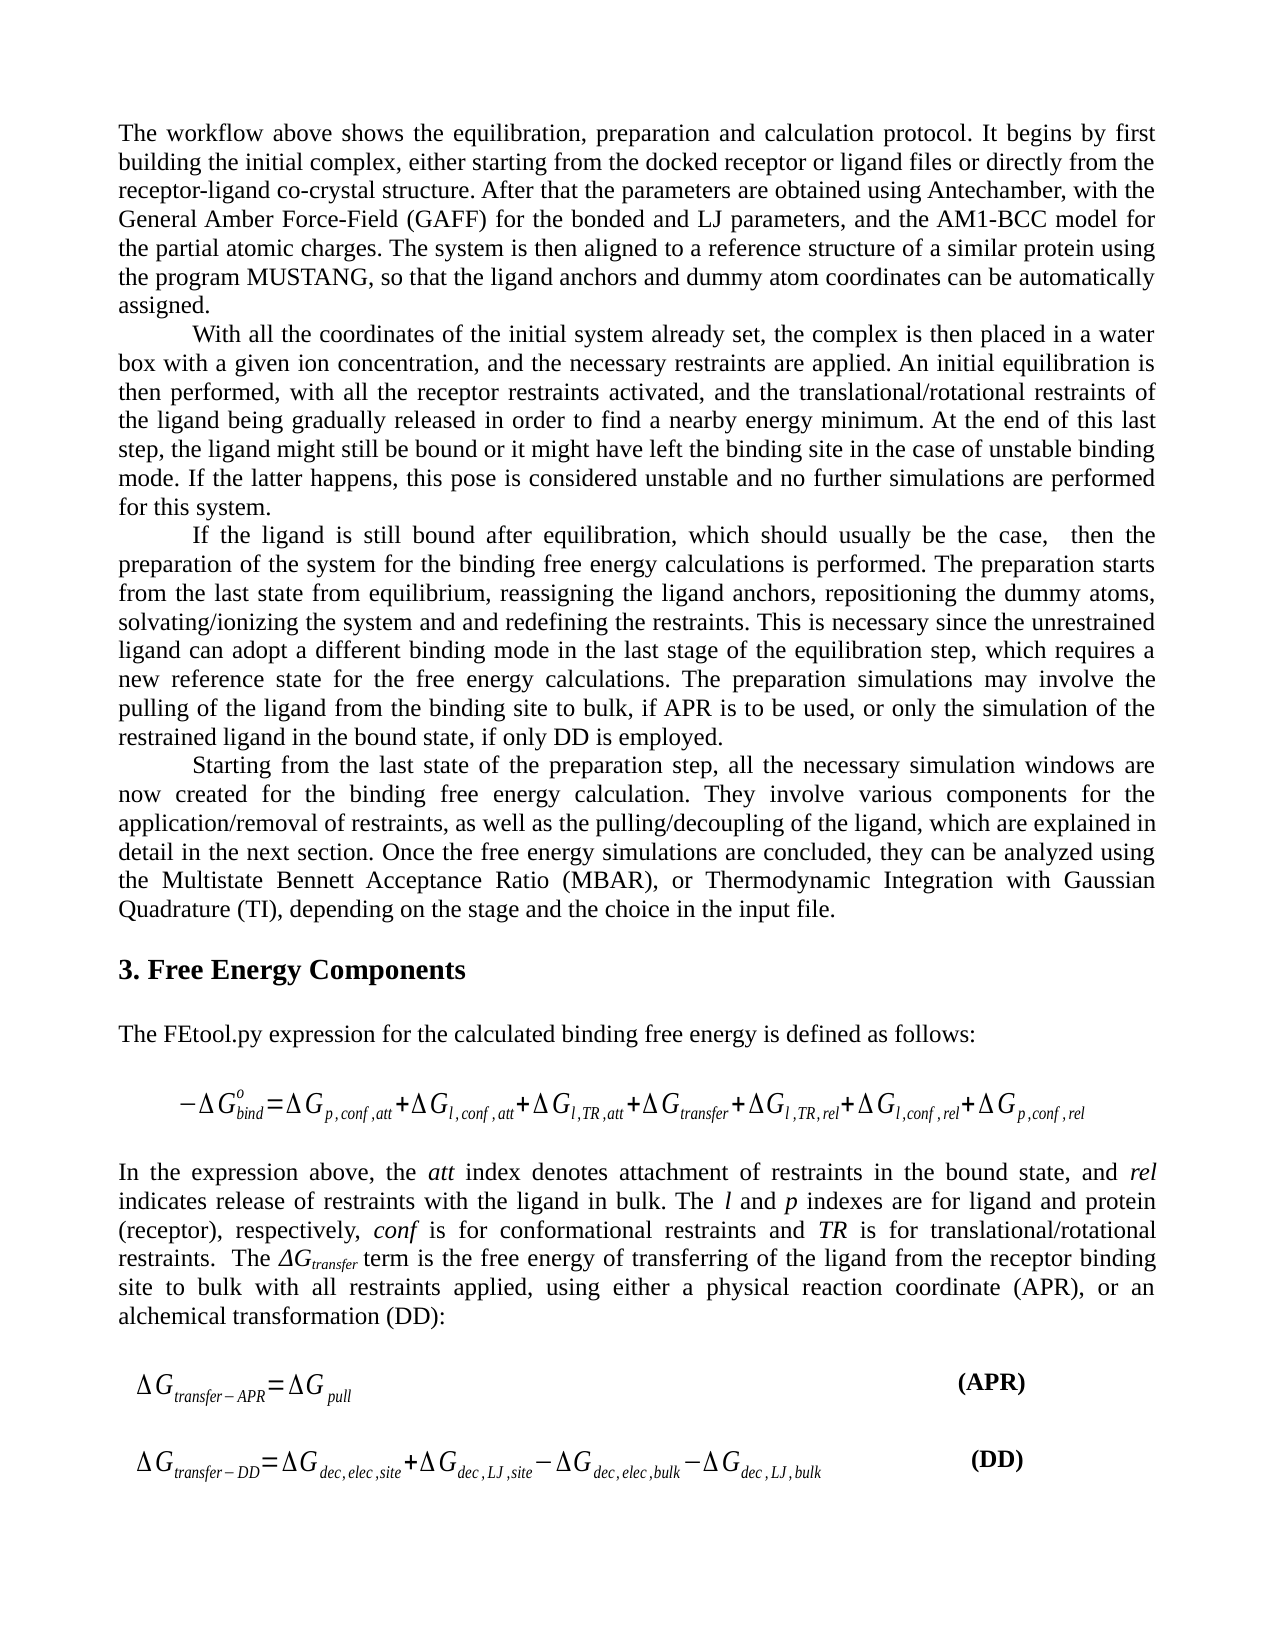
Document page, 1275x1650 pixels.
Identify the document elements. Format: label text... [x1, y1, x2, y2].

text Starting from the last state of the preparation step, all the necessary simulation windows are now created for the binding free energy calculation. They involve various components for the application/removal of restraints, as well as the pulling/decoupling of the ligand, which are explained in detail in the next section. Once the free energy simulations are concluded, they can be analyzed using the Multistate Bennett Acceptance Ratio (MBAR), or Thermodynamic Integration with Gaussian Quadrature (TI), depending on the stage and the choice in the input file. [118, 751, 1157, 923]
text The FEtool.py expression for the calculated binding free energy is defined as follows: [118, 1019, 1157, 1048]
text The workflow above shows the equilibration, preparation and calculation protocol. It begins by first building the initial complex, either starting from the docked receptor or ligand files or directly from the receptor-ligand co-crystal structure. After that the parameters are obtained using Antechamber, with the General Amber Force-Field (GAFF) for the bonded and LJ parameters, and the AM1-BCC model for the partial atomic charges. The system is then aligned to a reference structure of a similar protein using the program MUSTANG, so that the ligand anchors and dummy atom coordinates can be automatically assigned. [118, 118, 1157, 319]
text (APR) [118, 1363, 1157, 1406]
text In the expression above, the att index denotes attachment of restraints in the bound state, and rel indicates release of restraints with the ligand in bulk. The l and p indexes are for ligand and protein (receptor), respectively, conf is for conformational restraints and TR is for translational/rotational restraints. The ΔGtransfer term is the free energy of transferring of the ligand from the receptor binding site to bulk with all restraints applied, using either a physical reaction coordinate (APR), or an alchemical transformation (DD): [118, 1157, 1157, 1330]
text (DD) [118, 1440, 1157, 1483]
text With all the coordinates of the initial system already set, the complex is then placed in a water box with a given ion concentration, and the necessary restraints are applied. An initial equilibration is then performed, with all the receptor restraints activated, and the translational/rotational restraints of the ligand being gradually released in order to find a nearby energy minimum. At the end of this last step, the ligand might still be bound or it might have left the binding site in the case of unstable binding mode. If the latter happens, this pose is considered unstable and no further simulations are performed for this system. [118, 319, 1157, 521]
text If the ligand is still bound after equilibration, which should usually be the case, then the preparation of the system for the binding free energy calculations is performed. The preparation starts from the last state from equilibrium, reassigning the ligand anchors, repositioning the dummy atoms, solvating/ionizing the system and and redefining the restraints. This is necessary since the unrestrained ligand can adopt a different binding mode in the last stage of the equilibration step, which requires a new reference state for the free energy calculations. The preparation simulations may involve the pulling of the ligand from the binding site to bulk, if APR is to be used, or only the simulation of the restrained ligand in the bound state, if only DD is employed. [118, 521, 1157, 751]
text 3. Free Energy Components [118, 952, 1157, 985]
